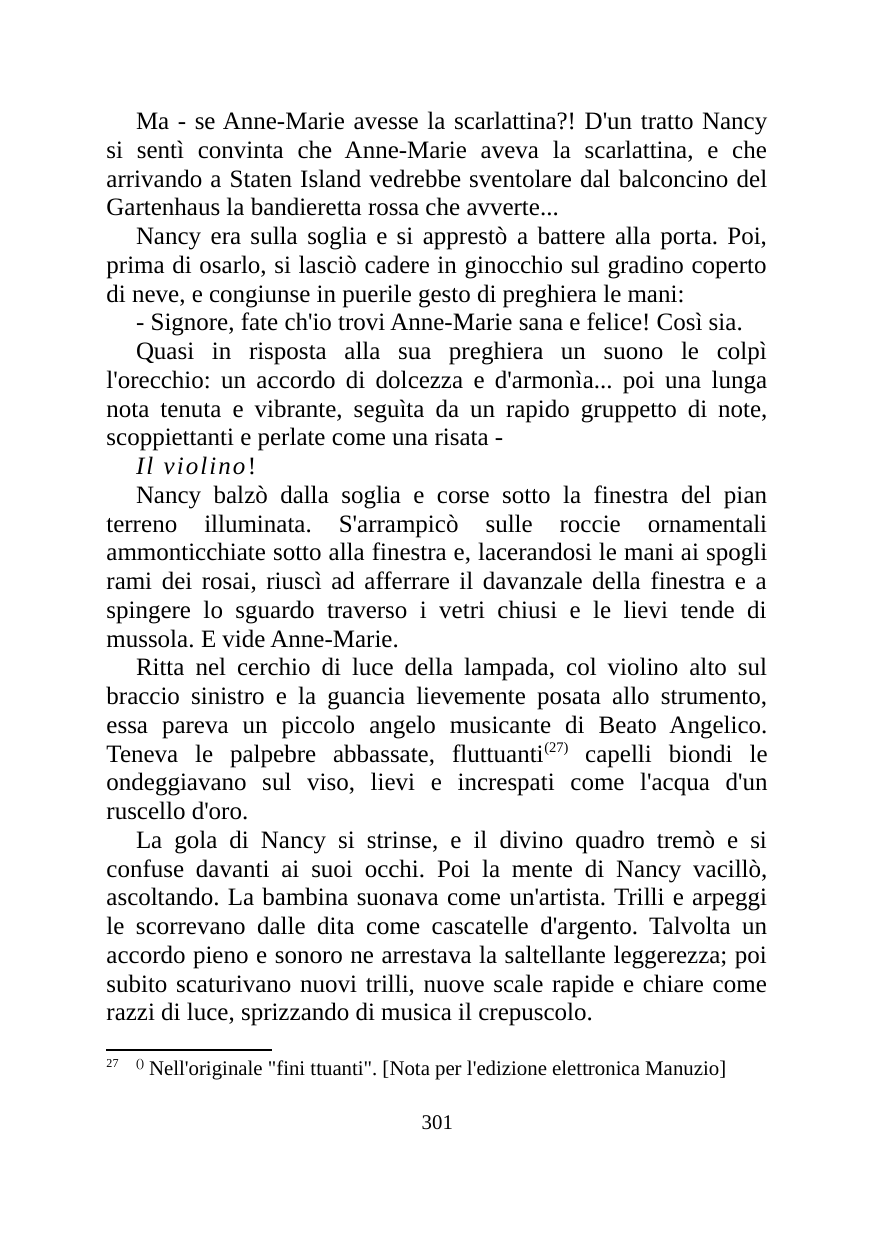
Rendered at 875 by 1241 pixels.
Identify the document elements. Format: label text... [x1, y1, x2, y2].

text Ritta nel cerchio di luce della lampada, col violino alto sul braccio sinistro e la guancia lievemente posata allo strumento, essa pareva un piccolo angelo musicante di Beato Angelico. Teneva le palpebre abbassate, fluttuanti() capelli biondi le ondeggiavano sul viso, lievi e increspati come l'acqua d'un ruscello d'oro. [106, 652, 768, 825]
text Il violino! [106, 451, 768, 480]
text - Signore, fate ch'io trovi Anne-Marie sana e felice! Così sia. [106, 307, 768, 336]
text La gola di Nancy si strinse, e il divino quadro tremò e si confuse davanti ai suoi occhi. Poi la mente di Nancy vacillò, ascoltando. La bambina suonava come un'artista. Trilli e arpeggi le scorrevano dalle dita come cascatelle d'argento. Talvolta un accordo pieno e sonoro ne arrestava la saltellante leggerezza; poi subito scaturivano nuovi trilli, nuove scale rapide e chiare come razzi di luce, sprizzando di musica il crepuscolo. [106, 825, 768, 1026]
text Quasi in risposta alla sua preghiera un suono le colpì l'orecchio: un accordo di dolcezza e d'armonìa... poi una lunga nota tenuta e vibrante, seguìta da un rapido gruppetto di note, scoppiettanti e perlate come una risata - [106, 336, 768, 451]
text Nancy balzò dalla soglia e corse sotto la finestra del pian terreno illuminata. S'arrampicò sulle roccie ornamentali ammonticchiate sotto alla finestra e, lacerandosi le mani ai spogli rami dei rosai, riuscì ad afferrare il davanzale della finestra e a spingere lo sguardo traverso i vetri chiusi e le lievi tende di mussola. E vide Anne-Marie. [106, 480, 768, 652]
text Ma - se Anne-Marie avesse la scarlattina?! D'un tratto Nancy si sentì convinta che Anne-Marie aveva la scarlattina, e che arrivando a Staten Island vedrebbe sventolare dal balconcino del Gartenhaus la bandieretta rossa che avverte... [106, 106, 768, 221]
text () Nell'originale "fini ttuanti". [Nota per l'edizione elettronica Manuzio] [106, 1056, 768, 1080]
text Nancy era sulla soglia e si apprestò a battere alla porta. Poi, prima di osarlo, si lasciò cadere in ginocchio sul gradino coperto di neve, e congiunse in puerile gesto di preghiera le mani: [106, 221, 768, 307]
